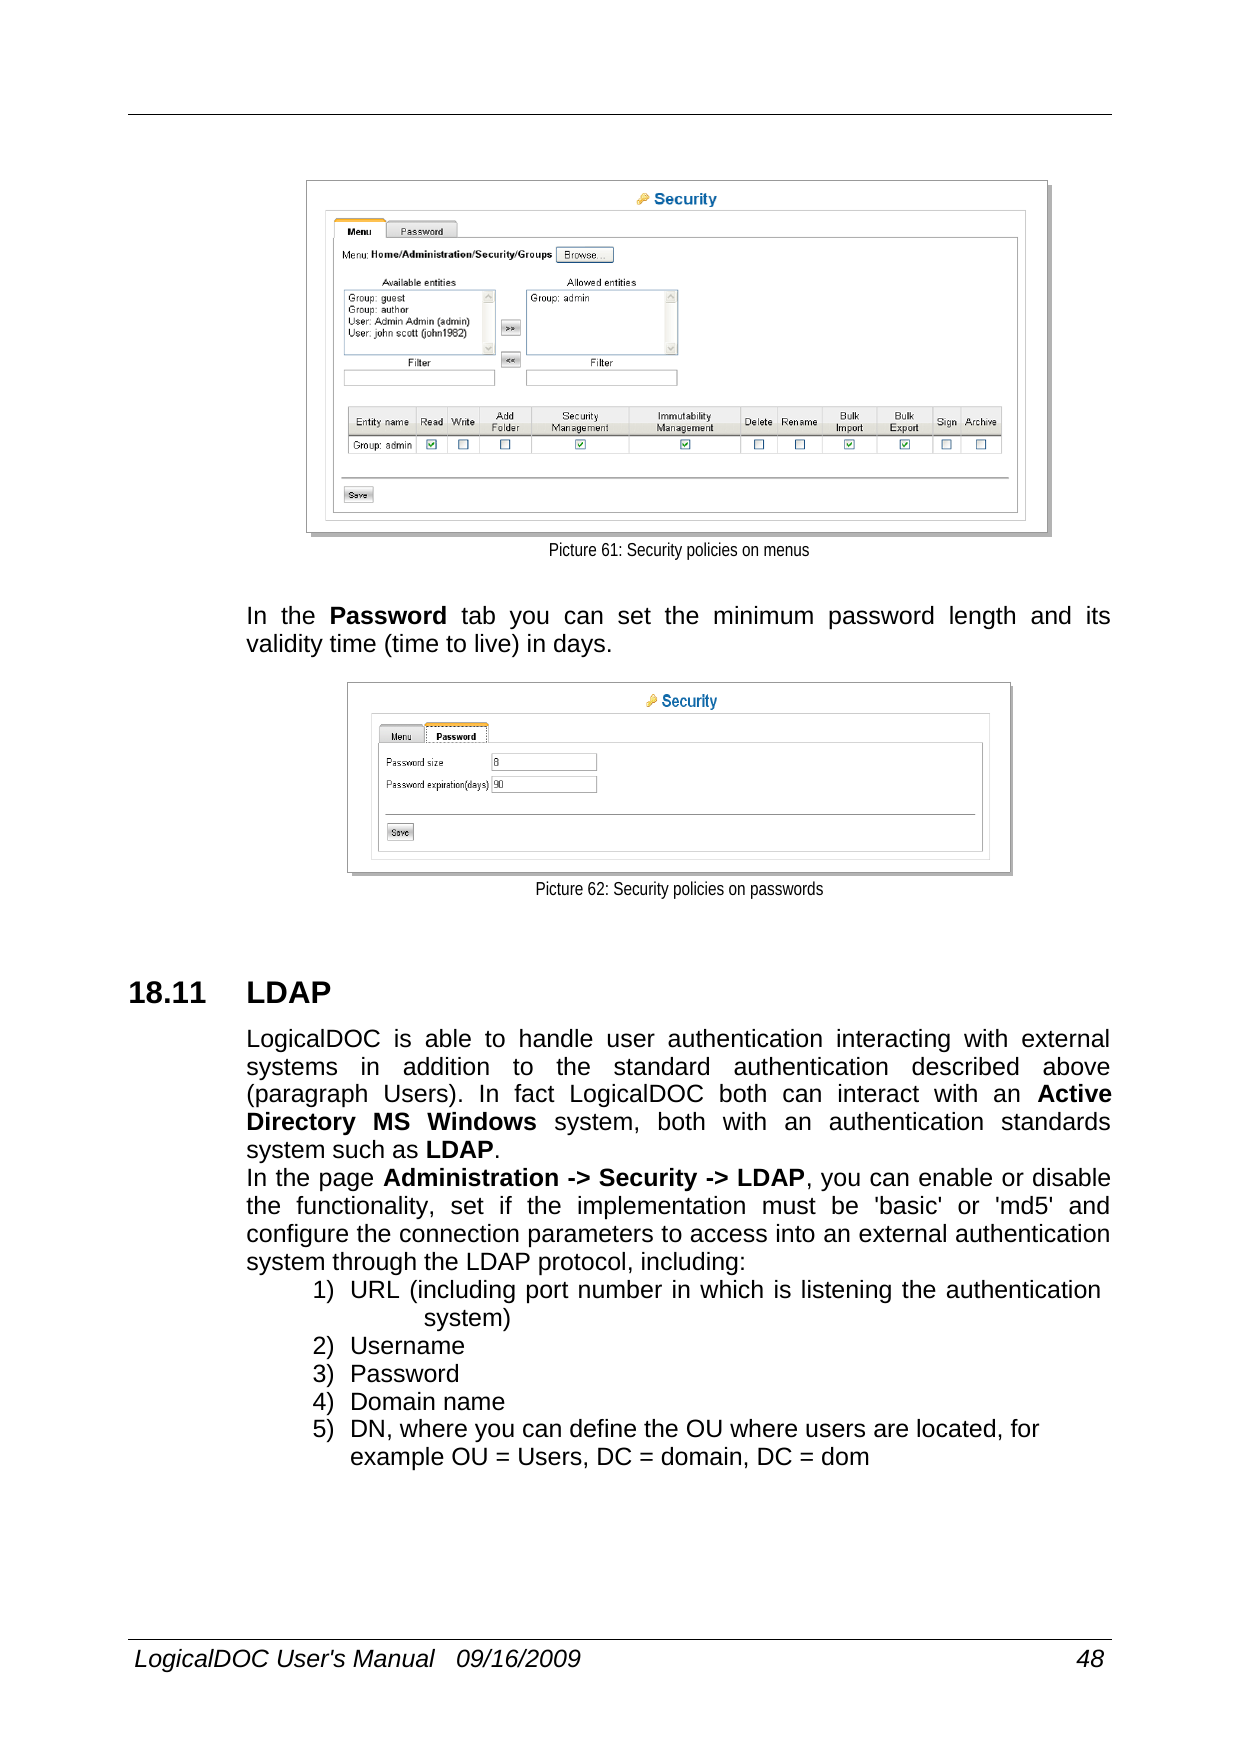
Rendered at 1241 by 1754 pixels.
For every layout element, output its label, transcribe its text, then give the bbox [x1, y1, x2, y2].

text In the Password tab you can set the minimum password length and its validity time (time to live) in days. [246, 602, 1112, 658]
subtitle LDAP [128, 975, 1112, 1009]
list Password [312, 1359, 1112, 1387]
list Domain name [312, 1387, 1112, 1415]
text example OU = Users, DC = domain, DC = dom [350, 1443, 1112, 1471]
list DN, where you can define the OU where users are located, for [312, 1415, 1112, 1443]
text LogicalDOC is able to handle user authentication interacting with external systems in addition to the standard authentication described above (paragraph Users). In fact LogicalDOC both can interact with an Active Directory MS Windows system, both with an authentication standards system such as LDAP. [246, 1024, 1112, 1164]
text Picture 61: Security policies on menus [305, 180, 1053, 560]
list Username [312, 1331, 1112, 1359]
list URL (including port number in which is listening the authentication system) [312, 1276, 1112, 1331]
text In the page Administration -> Security -> LDAP, you can enable or disable the functionality, set if the implementation must be 'basic' or 'md5' and configure the connection parameters to access into an external authentication system through the LDAP protocol, including: [246, 1164, 1112, 1276]
text Picture 62: Security policies on passwords [347, 873, 1011, 899]
